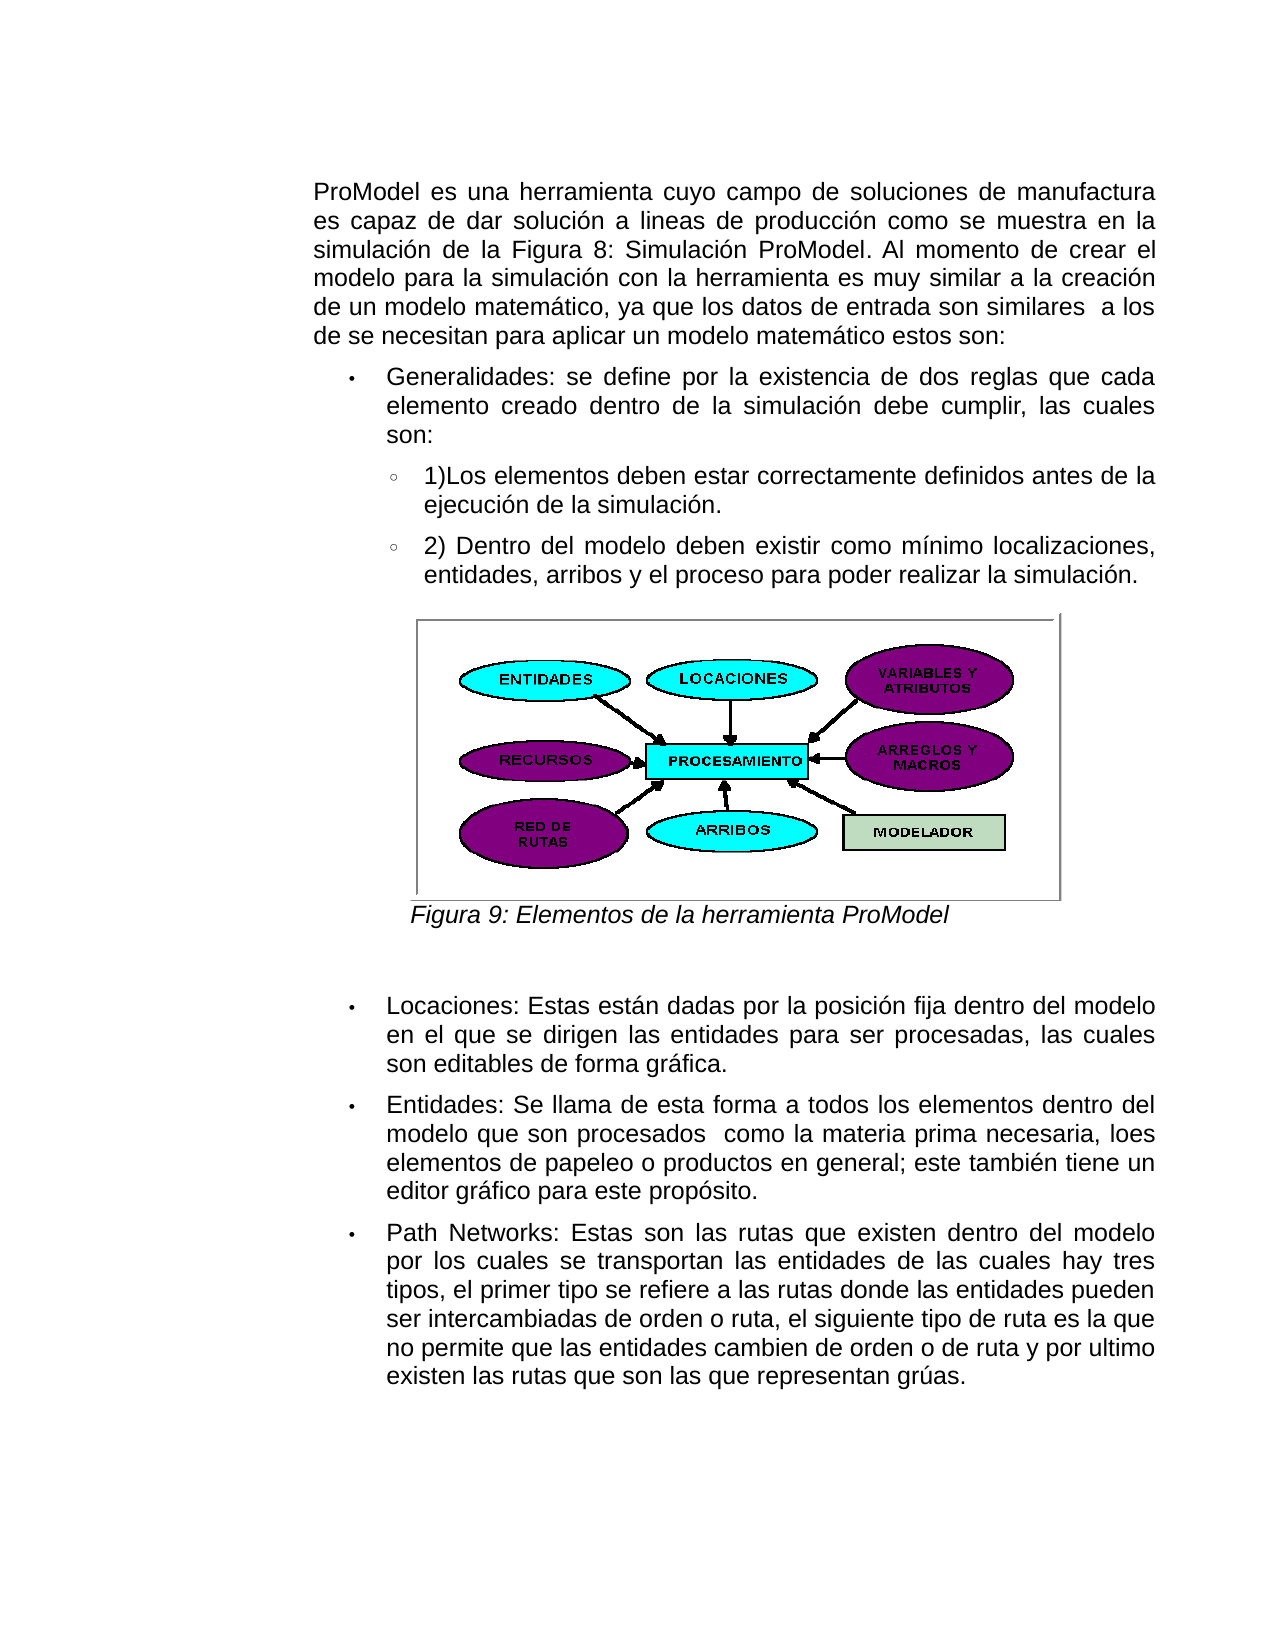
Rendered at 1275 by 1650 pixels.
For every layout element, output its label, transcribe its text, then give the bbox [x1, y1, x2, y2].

list 1)Los elementos deben estar correctamente definidos antes de la ejecución de la simulación. [386, 461, 1157, 518]
list 2) Dentro del modelo deben existir como mínimo localizaciones, entidades, arribos y el proceso para poder realizar la simulación. [386, 531, 1157, 588]
picture [410, 613, 1062, 901]
list Figura 9: Elementos de la herramienta ProModel [410, 901, 1061, 929]
list Entidades: Se llama de esta forma a todos los elementos dentro del modelo que son procesados como la materia prima necesaria, loes elementos de papeleo o productos en general; este también tiene un editor gráfico para este propósito. [349, 1090, 1157, 1205]
text ProModel es una herramienta cuyo campo de soluciones de manufactura es capaz de dar solución a lineas de producción como se muestra en la simulación de la Figura 8: Simulación ProModel. Al momento de crear el modelo para la simulación con la herramienta es muy similar a la creación de un modelo matemático, ya que los datos de entrada son similares a los de se necesitan para aplicar un modelo matemático estos son: [313, 177, 1157, 350]
list Path Networks: Estas son las rutas que existen dentro del modelo por los cuales se transportan las entidades de las cuales hay tres tipos, el primer tipo se refiere a las rutas donde las entidades pueden ser intercambiadas de orden o ruta, el siguiente tipo de ruta es la que no permite que las entidades cambien de orden o de ruta y por ultimo existen las rutas que son las que representan grúas. [349, 1217, 1157, 1390]
list Locaciones: Estas están dadas por la posición fija dentro del modelo en el que se dirigen las entidades para ser procesadas, las cuales son editables de forma gráfica. [349, 991, 1157, 1077]
list Generalidades: se define por la existencia de dos reglas que cada elemento creado dentro de la simulación debe cumplir, las cuales son: [349, 362, 1157, 448]
